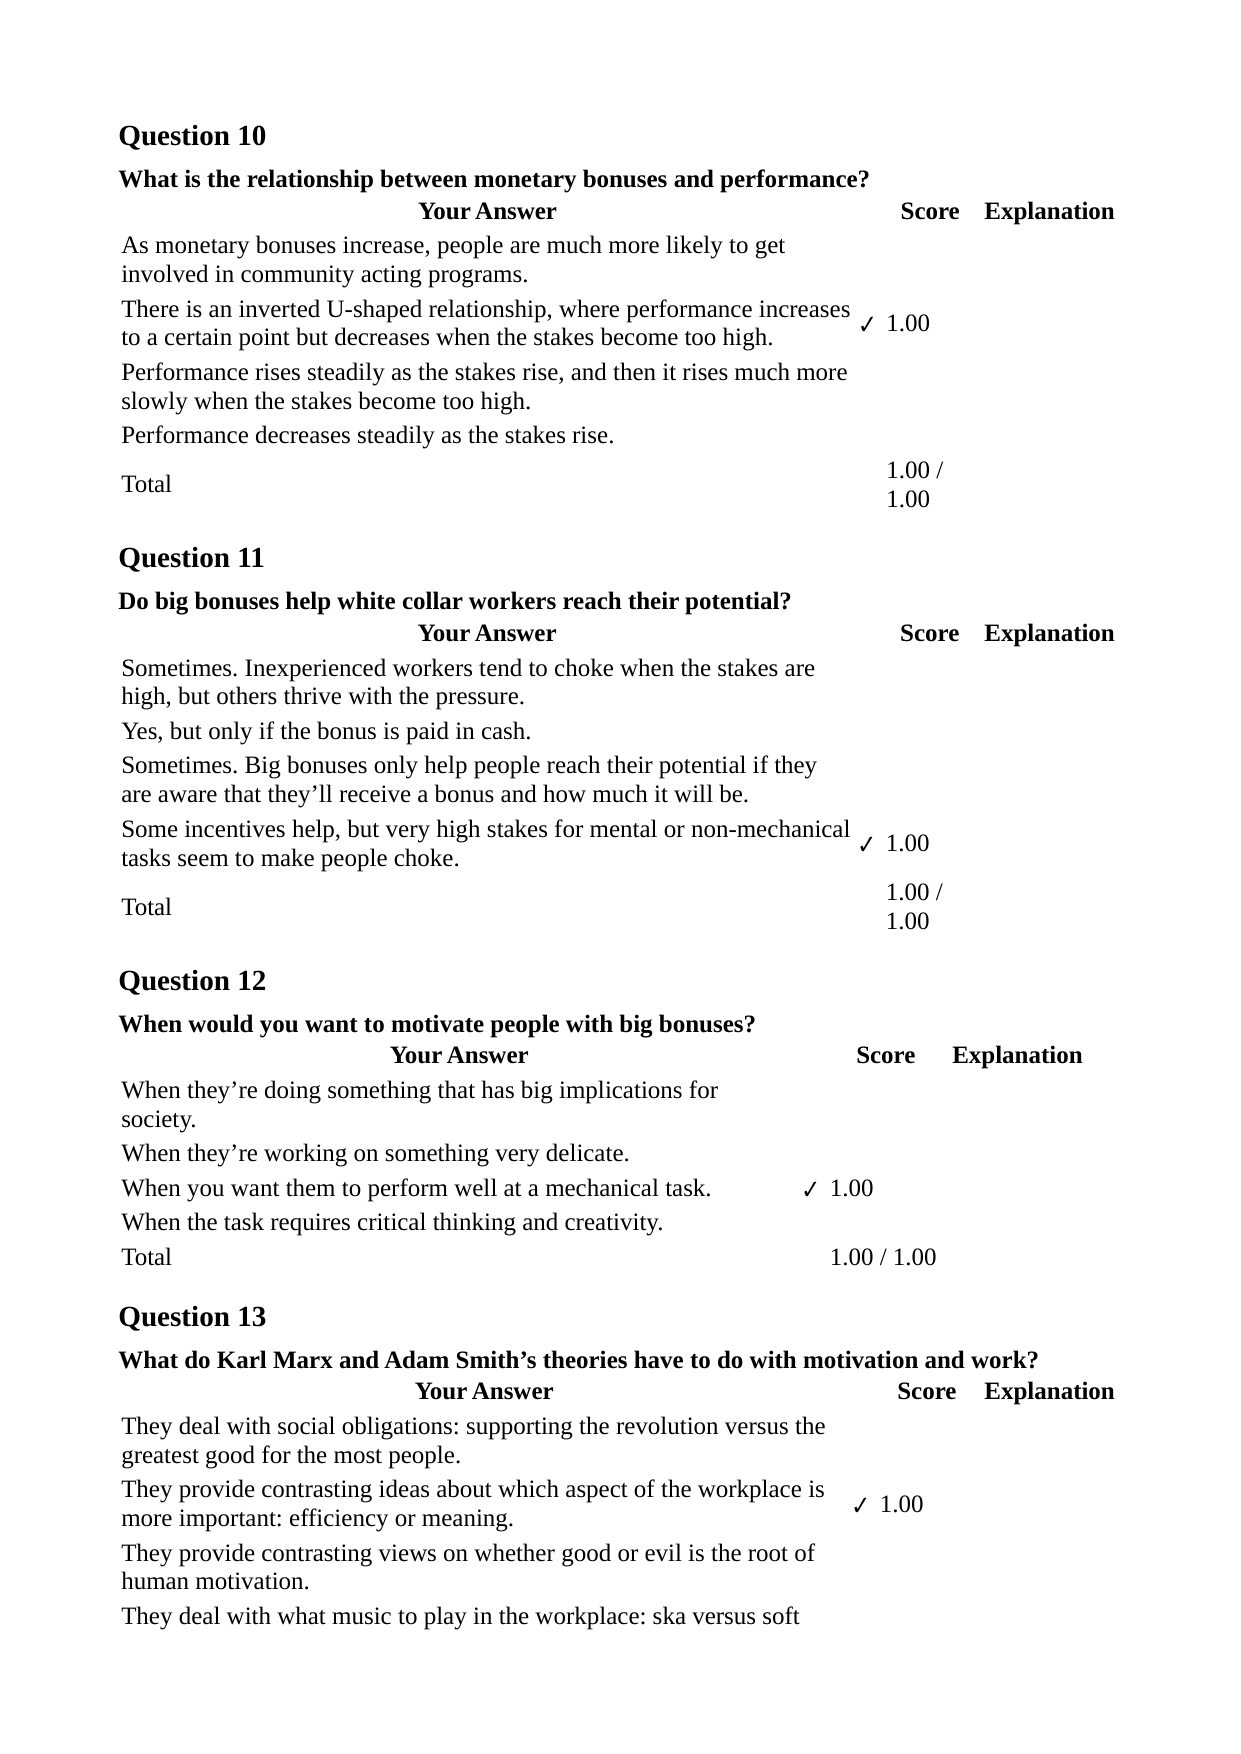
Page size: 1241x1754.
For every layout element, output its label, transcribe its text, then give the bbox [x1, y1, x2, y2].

table_cell [977, 713, 1122, 748]
table_cell 1.00 / 1.00 [827, 1239, 944, 1274]
table_cell ✔ [800, 1170, 827, 1204]
table_cell [883, 228, 977, 291]
table_cell They deal with social obligations: supporting the revolution versus the greatest good for the most people. [118, 1408, 850, 1471]
table_cell Sometimes. Big bonuses only help people reach their potential if they are aware that they’ll receive a bonus and how much it will be. [118, 748, 856, 811]
table_cell They provide contrasting views on whether good or evil is the root of human motivation. [118, 1535, 850, 1598]
table_cell ✔ [857, 291, 883, 354]
table_cell Total [118, 1239, 800, 1274]
subtitle Question 11 [118, 540, 1122, 574]
table_header Your Answer [118, 193, 857, 227]
table_cell [856, 748, 883, 811]
table_header Explanation [977, 1374, 1122, 1408]
table_cell [977, 1408, 1122, 1471]
table_cell [857, 354, 883, 417]
subtitle Question 10 [118, 118, 1122, 152]
table_cell When they’re working on something very delicate. [118, 1135, 800, 1170]
table_cell [877, 1408, 977, 1471]
table_header [800, 1038, 827, 1072]
table_cell [850, 1535, 877, 1598]
table_header [856, 615, 883, 650]
table_cell [977, 1535, 1122, 1598]
table_header Score [883, 193, 977, 227]
table_cell When the task requires critical thinking and creativity. [118, 1205, 800, 1239]
table_cell [883, 713, 977, 748]
table_cell Total [118, 874, 856, 938]
table_cell They provide contrasting ideas about which aspect of the workplace is more important: efficiency or meaning. [118, 1471, 850, 1535]
table_cell [856, 874, 883, 938]
table_cell 1.00 [877, 1471, 977, 1535]
table_cell [850, 1598, 877, 1633]
table_cell [945, 1205, 1090, 1239]
table_cell [883, 418, 977, 452]
table_cell [977, 811, 1122, 874]
table_cell [856, 650, 883, 713]
table_header Explanation [945, 1038, 1090, 1072]
table_cell ✔ [856, 811, 883, 874]
table_cell [883, 748, 977, 811]
table_cell [945, 1135, 1090, 1170]
table_header Your Answer [118, 615, 856, 650]
table_cell Yes, but only if the bonus is paid in cash. [118, 713, 856, 748]
table_cell There is an inverted U-shaped relationship, where performance increases to a certain point but decreases when the stakes become too high. [118, 291, 857, 354]
table_cell Sometimes. Inexperienced workers tend to choke when the stakes are high, but others thrive with the pressure. [118, 650, 856, 713]
table_cell [883, 650, 977, 713]
table_cell [883, 354, 977, 417]
table_header Explanation [977, 615, 1122, 650]
table_cell [877, 1598, 977, 1633]
table_cell [977, 228, 1122, 291]
table_header Score [883, 615, 977, 650]
table_cell [977, 1598, 1122, 1633]
table_cell [857, 228, 883, 291]
table_cell When you want them to perform well at a mechanical task. [118, 1170, 800, 1204]
table_header Score [827, 1038, 944, 1072]
table_cell [977, 650, 1122, 713]
table_cell 1.00 / 1.00 [883, 874, 977, 938]
table_cell Performance decreases steadily as the stakes rise. [118, 418, 857, 452]
table_cell [977, 418, 1122, 452]
table_cell Some incentives help, but very high stakes for mental or non-mechanical tasks seem to make people choke. [118, 811, 856, 874]
text What is the relationship between monetary bonuses and performance? [118, 164, 1122, 193]
table_cell [800, 1135, 827, 1170]
table_header Your Answer [118, 1374, 850, 1408]
table_cell [827, 1135, 944, 1170]
table_header Your Answer [118, 1038, 800, 1072]
table_cell [977, 452, 1122, 515]
table_cell [945, 1072, 1090, 1135]
table_cell [945, 1170, 1090, 1204]
table_cell [945, 1239, 1090, 1274]
table_cell When they’re doing something that has big implications for society. [118, 1072, 800, 1135]
table_header [857, 193, 883, 227]
table_cell [857, 452, 883, 515]
table_cell [977, 874, 1122, 938]
table_cell [977, 1471, 1122, 1535]
table_cell [877, 1535, 977, 1598]
text When would you want to motivate people with big bonuses? [118, 1009, 1122, 1037]
table_cell [827, 1205, 944, 1239]
table_cell 1.00 / 1.00 [883, 452, 977, 515]
table_cell ✔ [850, 1471, 877, 1535]
table_cell [977, 354, 1122, 417]
table_cell [800, 1239, 827, 1274]
table_header Explanation [977, 193, 1122, 227]
subtitle Question 12 [118, 963, 1122, 996]
table_cell They deal with what music to play in the workplace: ska versus soft [118, 1598, 850, 1633]
table_cell [800, 1072, 827, 1135]
table_cell [857, 418, 883, 452]
table_cell 1.00 [883, 811, 977, 874]
table_header Score [877, 1374, 977, 1408]
table_cell Performance rises steadily as the stakes rise, and then it rises much more slowly when the stakes become too high. [118, 354, 857, 417]
table_cell [850, 1408, 877, 1471]
text What do Karl Marx and Adam Smith’s theories have to do with motivation and work? [118, 1345, 1122, 1373]
table_cell 1.00 [827, 1170, 944, 1204]
table_cell [977, 291, 1122, 354]
table_cell 1.00 [883, 291, 977, 354]
table_cell [856, 713, 883, 748]
subtitle Question 13 [118, 1299, 1122, 1332]
text Do big bonuses help white collar workers reach their potential? [118, 586, 1122, 615]
table_cell [827, 1072, 944, 1135]
table_cell [977, 748, 1122, 811]
table_cell As monetary bonuses increase, people are much more likely to get involved in community acting programs. [118, 228, 857, 291]
table_cell [800, 1205, 827, 1239]
table_cell Total [118, 452, 857, 515]
table_header [850, 1374, 877, 1408]
